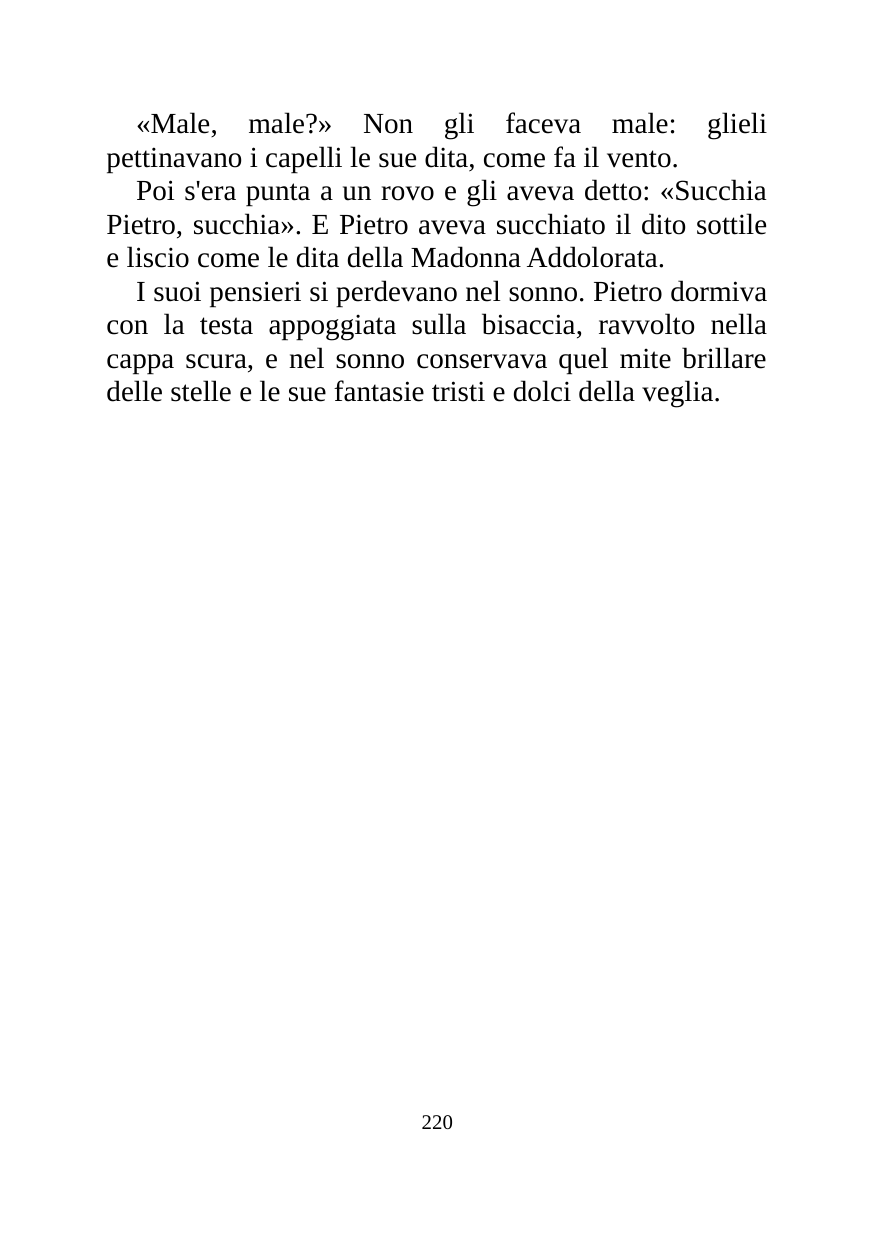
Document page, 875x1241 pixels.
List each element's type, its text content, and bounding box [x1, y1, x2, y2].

text I suoi pensieri si perdevano nel sonno. Pietro dormiva con la testa appoggiata sulla bisaccia, ravvolto nella cappa scura, e nel sonno conservava quel mite brillare delle stelle e le sue fantasie tristi e dolci della veglia. [106, 274, 768, 408]
text «Male, male?» Non gli faceva male: glieli pettinavano i capelli le sue dita, come fa il vento. [106, 106, 768, 173]
text Poi s'era punta a un rovo e gli aveva detto: «Succhia Pietro, succhia». E Pietro aveva succhiato il dito sottile e liscio come le dita della Madonna Addolorata. [106, 173, 768, 274]
